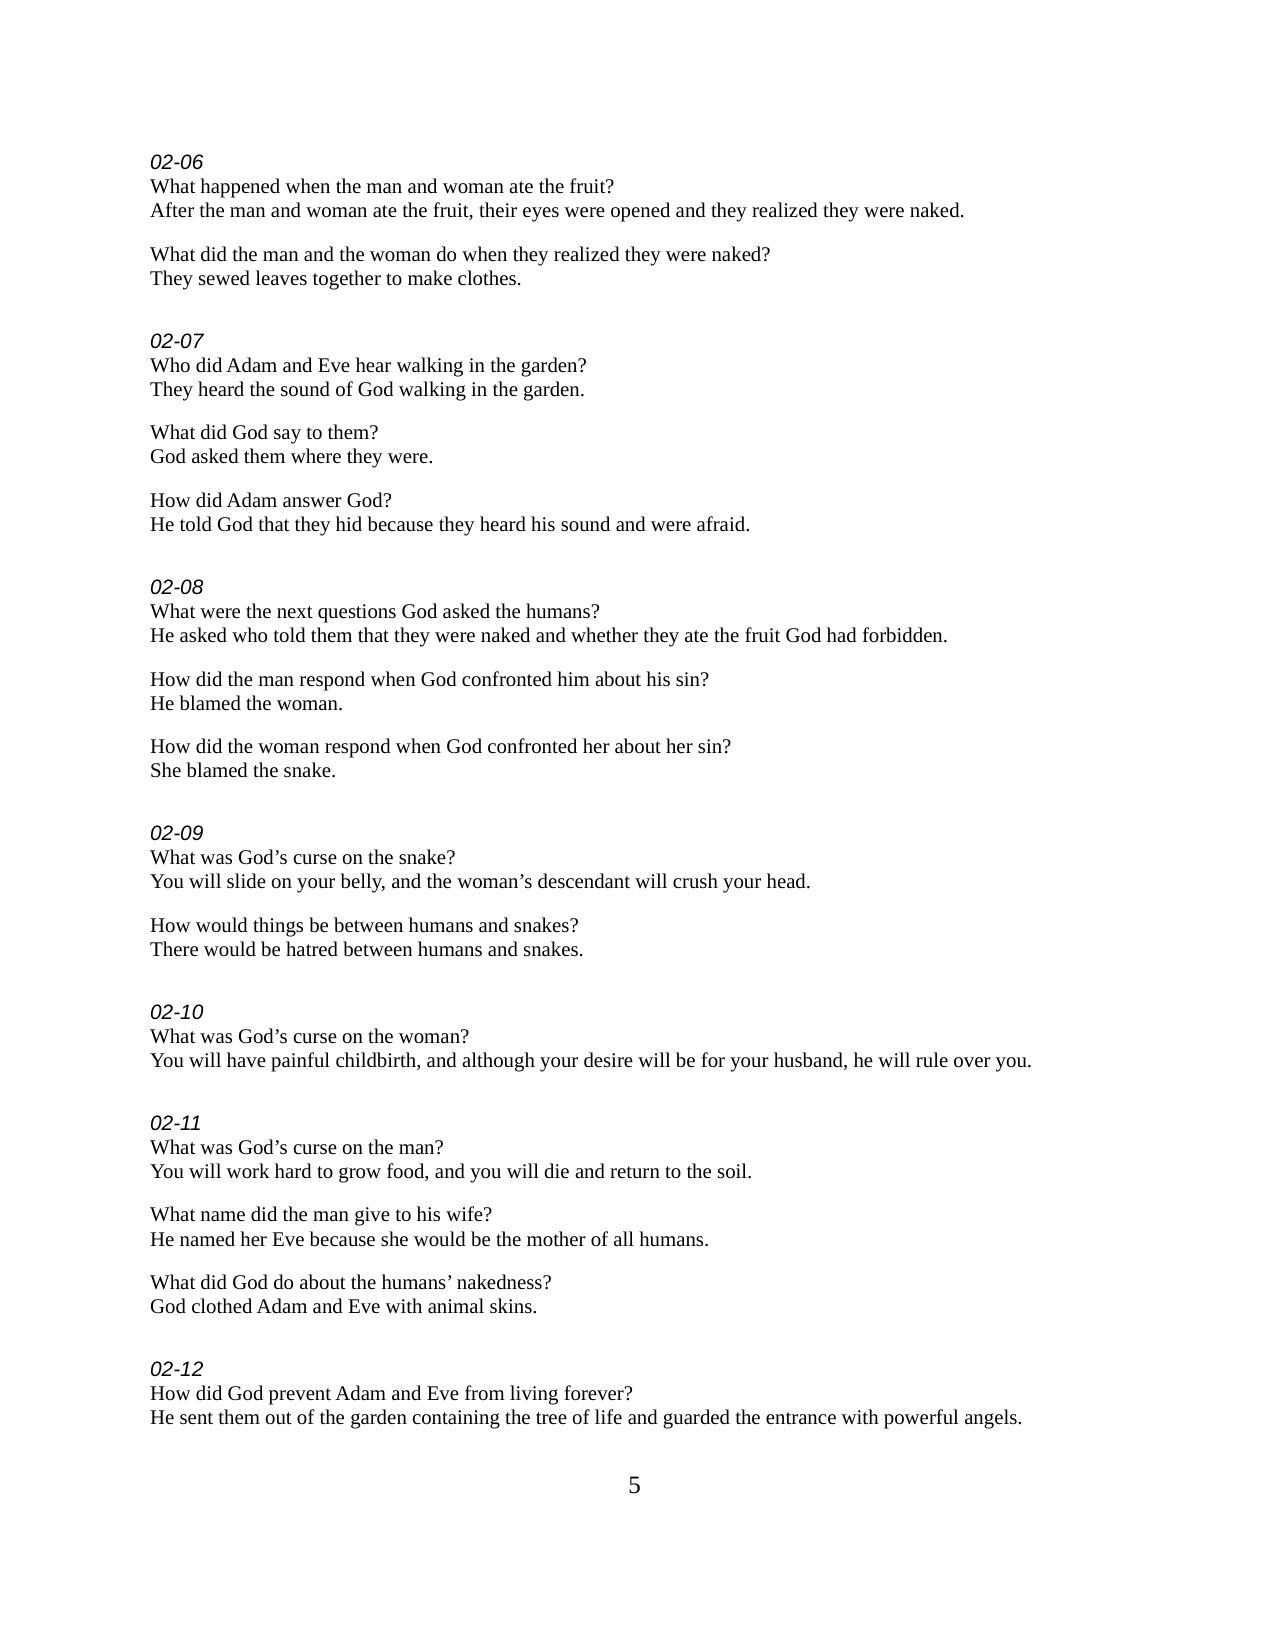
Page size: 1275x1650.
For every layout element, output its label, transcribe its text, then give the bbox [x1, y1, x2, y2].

text How did the man respond when God confronted him about his sin? He blamed the woman. [150, 666, 1125, 714]
text What name did the man give to his wife? He named her Eve because she would be the mother of all humans. [150, 1202, 1125, 1251]
text What did the man and the woman do when they realized they were naked? They sewed leaves together to make clothes. [150, 242, 1125, 290]
text What was God’s curse on the woman? You will have painful childbirth, and although your desire will be for your husband, he will rule over you. [150, 1024, 1125, 1072]
subtitle 02-07 [150, 329, 1125, 353]
text How would things be between humans and snakes? There would be hatred between humans and snakes. [150, 913, 1125, 961]
text What was God’s curse on the man? You will work hard to grow food, and you will die and return to the soil. [150, 1135, 1125, 1183]
subtitle 02-06 [150, 150, 1125, 174]
text What did God do about the humans’ nakedness? God clothed Adam and Eve with animal skins. [150, 1270, 1125, 1318]
text How did God prevent Adam and Eve from living forever? He sent them out of the garden containing the tree of life and guarded the entrance with powerful angels. [150, 1381, 1125, 1429]
text How did the woman respond when God confronted her about her sin? She blamed the snake. [150, 734, 1125, 782]
text What were the next questions God asked the humans? He asked who told them that they were naked and whether they ate the fruit God had forbidden. [150, 599, 1125, 647]
text Who did Adam and Eve hear walking in the garden? They heard the sound of God walking in the garden. [150, 353, 1125, 401]
text What was God’s curse on the snake? You will slide on your belly, and the woman’s descendant will crush your head. [150, 845, 1125, 893]
text What did God say to them? God asked them where they were. [150, 420, 1125, 468]
text How did Adam answer God? He told God that they hid because they heard his sound and were afraid. [150, 488, 1125, 536]
subtitle 02-11 [150, 1111, 1125, 1135]
subtitle 02-10 [150, 1000, 1125, 1024]
subtitle 02-09 [150, 821, 1125, 845]
subtitle 02-08 [150, 575, 1125, 599]
text What happened when the man and woman ate the fruit? After the man and woman ate the fruit, their eyes were opened and they realized they were naked. [150, 174, 1125, 222]
subtitle 02-12 [150, 1357, 1125, 1381]
